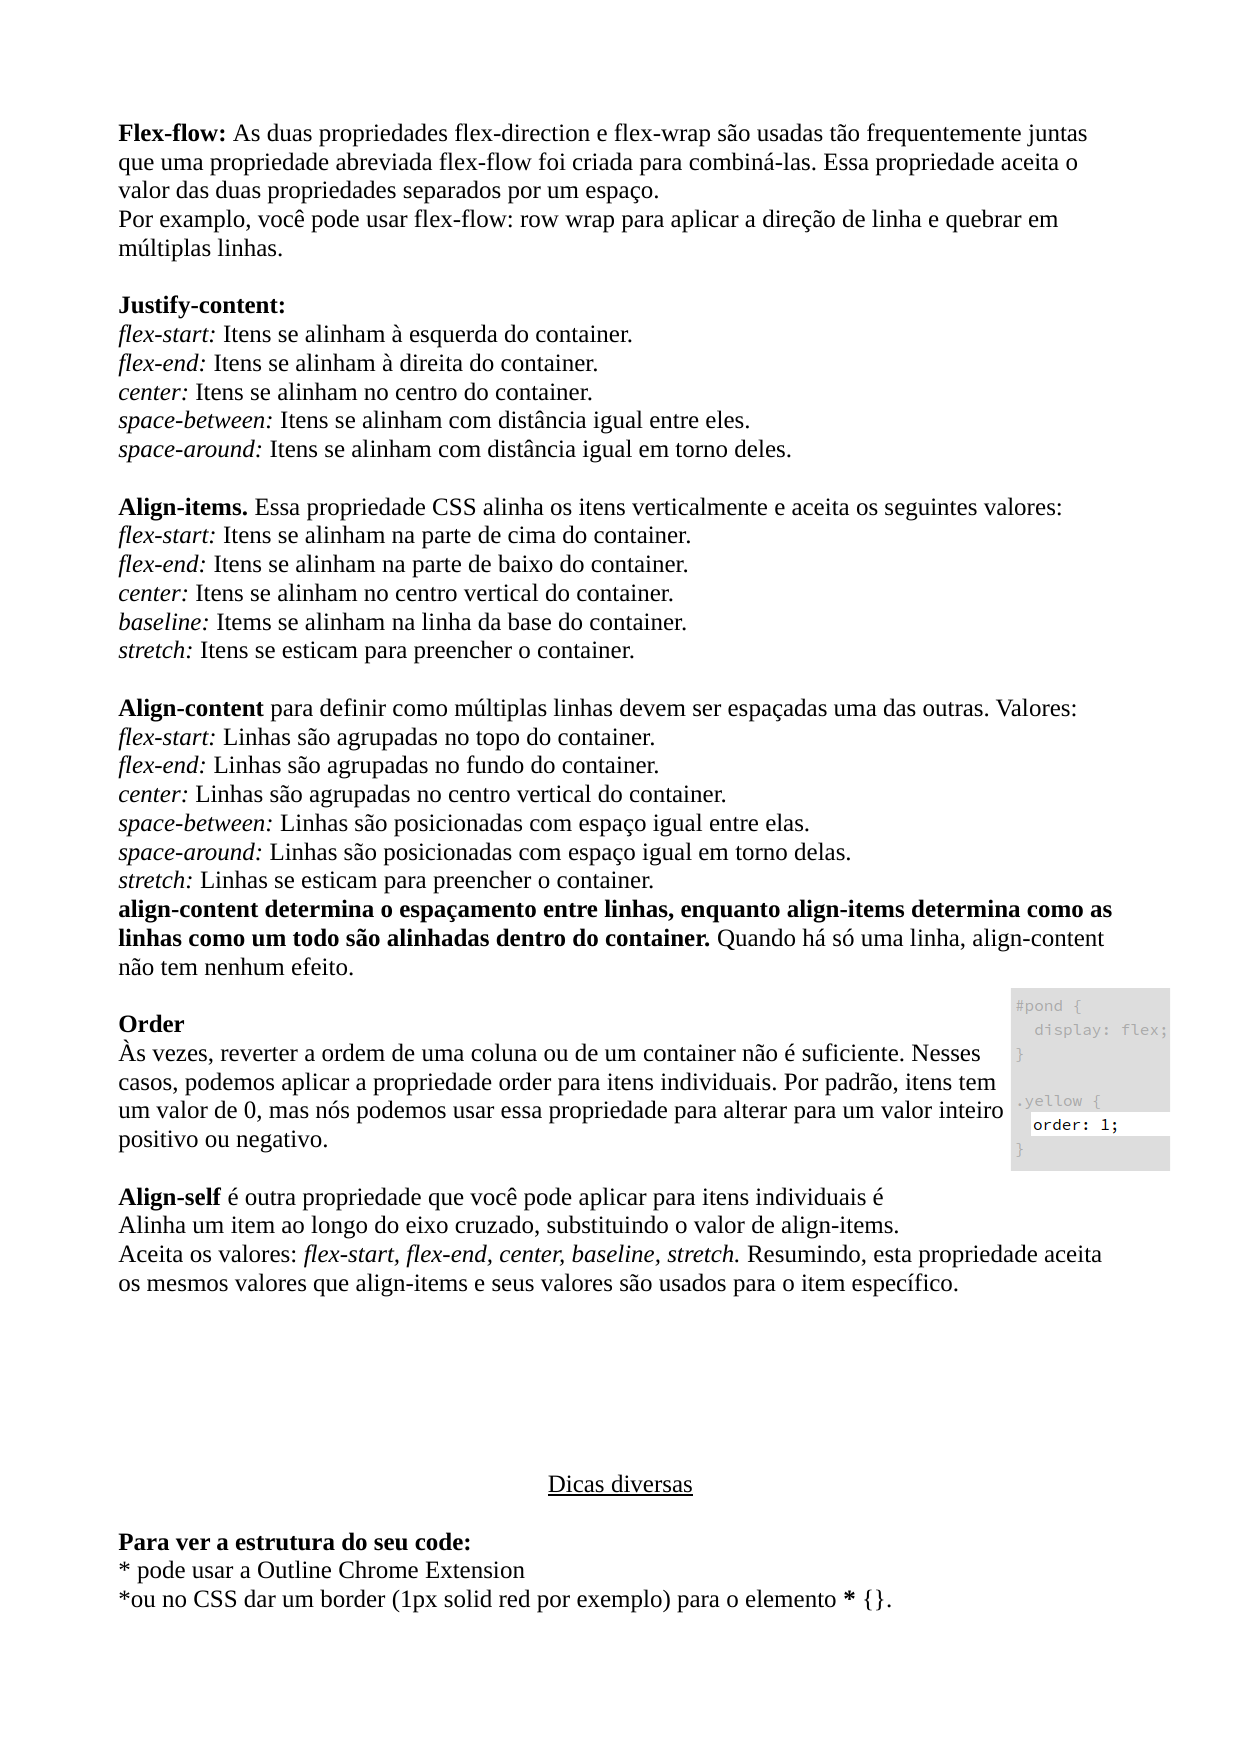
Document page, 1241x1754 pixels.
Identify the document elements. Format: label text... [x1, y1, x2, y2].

text flex-end: Itens se alinham na parte de baixo do container. [118, 549, 1122, 578]
text center: Itens se alinham no centro do container. [118, 377, 1122, 406]
text flex-start: Linhas são agrupadas no topo do container. [118, 722, 1122, 751]
text Às vezes, reverter a ordem de uma coluna ou de um container não é suficiente. Nesses casos, podemos aplicar a propriedade order para itens individuais. Por padrão, itens tem um valor de 0, mas nós podemos usar essa propriedade para alterar para um valor inteiro positivo ou negativo. [118, 1038, 1010, 1153]
text space-around: Linhas são posicionadas com espaço igual em torno delas. [118, 837, 1122, 866]
text Flex-flow: As duas propriedades flex-direction e flex-wrap são usadas tão frequentemente juntas que uma propriedade abreviada flex-flow foi criada para combiná-las. Essa propriedade aceita o valor das duas propriedades separados por um espaço. [118, 118, 1122, 204]
text Dicas diversas [118, 1469, 1122, 1498]
text flex-end: Itens se alinham à direita do container. [118, 348, 1122, 377]
text Alinha um item ao longo do eixo cruzado, substituindo o valor de align-items. [118, 1211, 1122, 1239]
text * pode usar a Outline Chrome Extension [118, 1556, 1122, 1584]
text space-around: Itens se alinham com distância igual em torno deles. [118, 434, 1122, 463]
text *ou no CSS dar um border (1px solid red por exemplo) para o elemento * {}. [118, 1584, 1122, 1613]
text Align-self é outra propriedade que você pode aplicar para itens individuais é [118, 1182, 1122, 1211]
text Por examplo, você pode usar flex-flow: row wrap para aplicar a direção de linha e quebrar em múltiplas linhas. [118, 204, 1122, 262]
text flex-start: Itens se alinham na parte de cima do container. [118, 521, 1122, 549]
text Order [118, 1009, 1010, 1038]
text stretch: Linhas se esticam para preencher o container. [118, 866, 1122, 894]
text Align-items. Essa propriedade CSS alinha os itens verticalmente e aceita os seguintes valores: [118, 492, 1122, 521]
text center: Itens se alinham no centro vertical do container. [118, 578, 1122, 607]
picture [1010, 988, 1171, 1171]
text flex-end: Linhas são agrupadas no fundo do container. [118, 751, 1122, 779]
text Aceita os valores: flex-start, flex-end, center, baseline, stretch. Resumindo, esta propriedade aceita os mesmos valores que align-items e seus valores são usados para o item específico. [118, 1239, 1122, 1297]
text align-content determina o espaçamento entre linhas, enquanto align-items determina como as linhas como um todo são alinhadas dentro do container. Quando há só uma linha, align-content não tem nenhum efeito. [118, 894, 1122, 981]
text stretch: Itens se esticam para preencher o container. [118, 636, 1122, 664]
text center: Linhas são agrupadas no centro vertical do container. [118, 779, 1122, 808]
text Justify-content: [118, 291, 1122, 319]
text space-between: Linhas são posicionadas com espaço igual entre elas. [118, 808, 1122, 837]
text baseline: Items se alinham na linha da base do container. [118, 607, 1122, 636]
text Para ver a estrutura do seu code: [118, 1527, 1122, 1556]
text flex-start: Itens se alinham à esquerda do container. [118, 319, 1122, 348]
text Align-content para definir como múltiplas linhas devem ser espaçadas uma das outras. Valores: [118, 693, 1122, 722]
text space-between: Itens se alinham com distância igual entre eles. [118, 406, 1122, 434]
